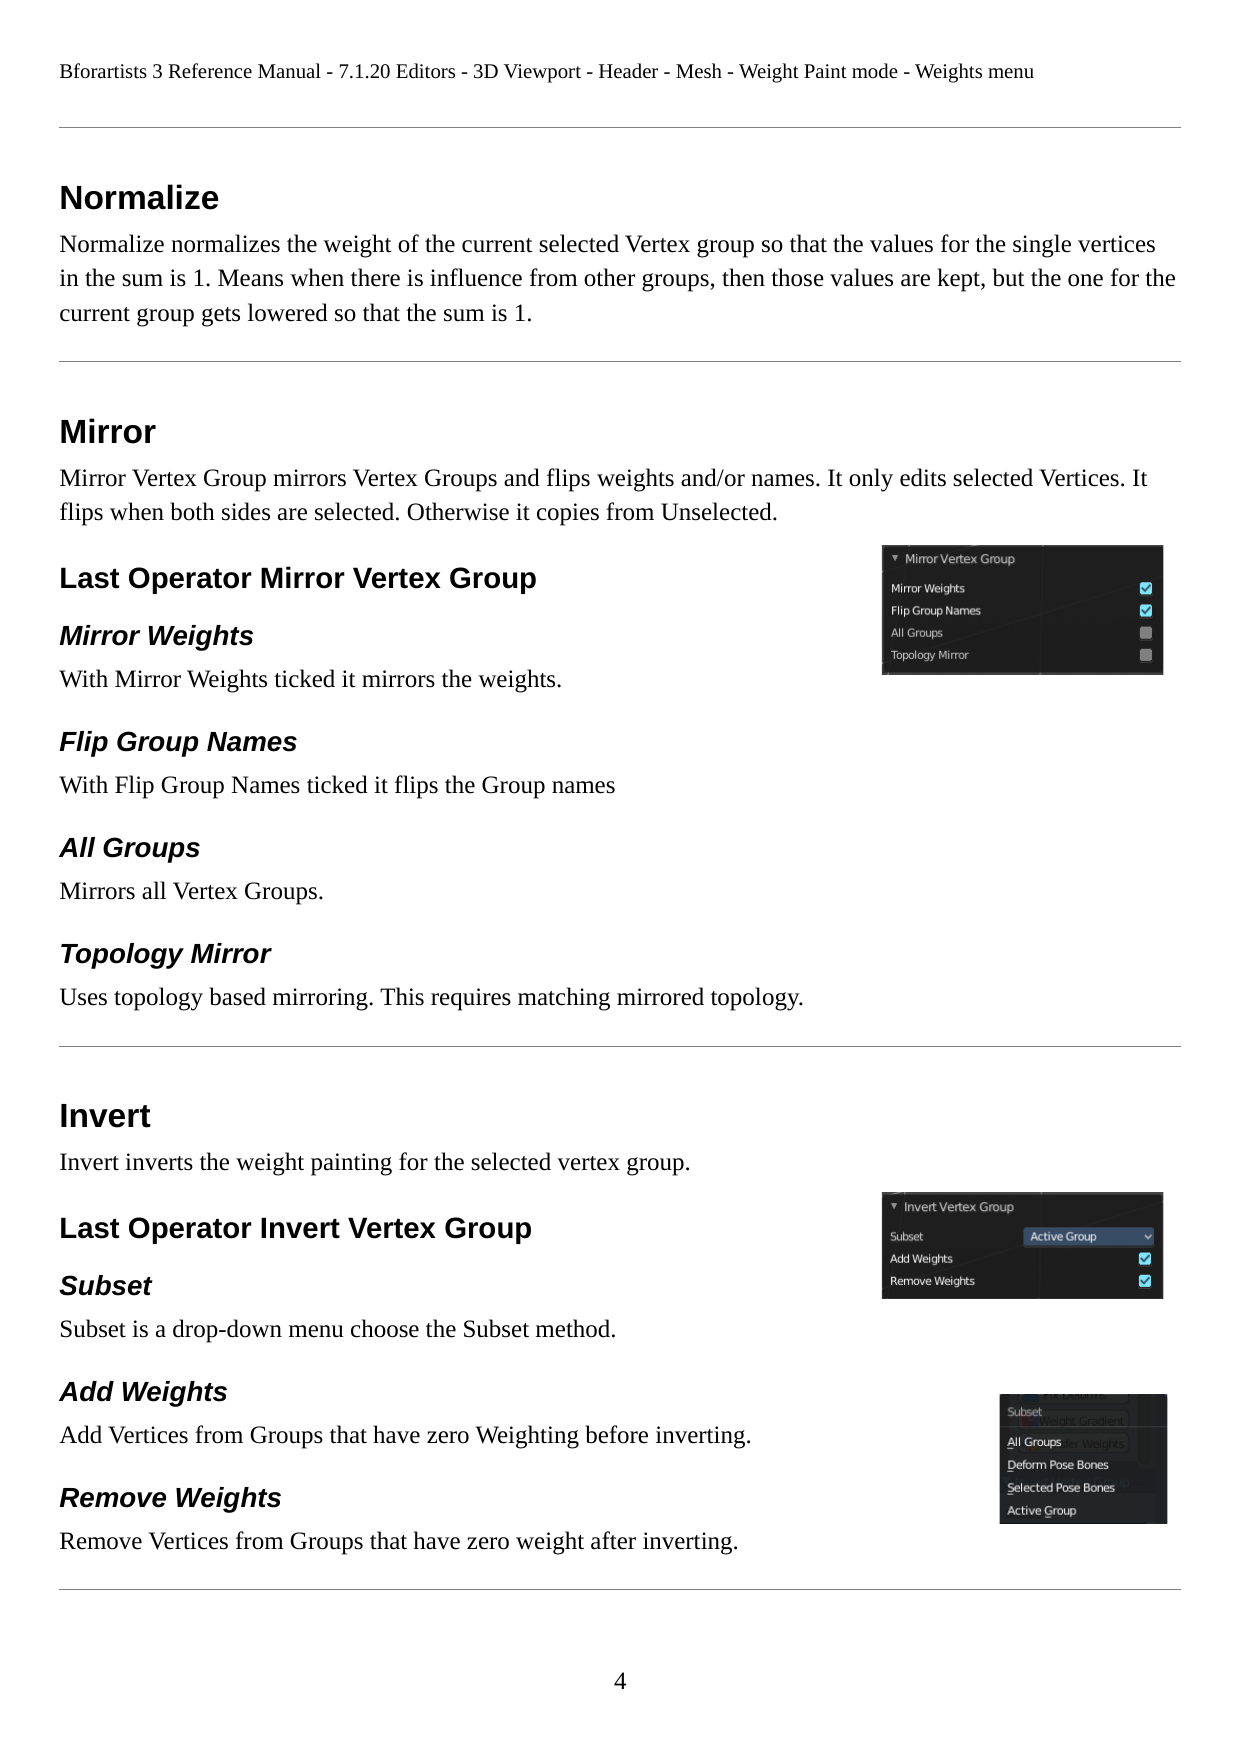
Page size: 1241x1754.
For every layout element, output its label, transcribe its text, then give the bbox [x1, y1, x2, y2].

subtitle Invert [59, 1096, 1181, 1135]
subtitle Remove Weights [59, 1481, 999, 1513]
subtitle [1168, 1481, 1181, 1513]
text Normalize normalizes the weight of the current selected Vertex group so that the values for the single vertices in the sum is 1. Means when there is influence from other groups, then those values are kept, but the one for the current group gets lowered so that the sum is 1. [59, 229, 1181, 326]
text Remove Vertices from Groups that have zero weight after inverting. [59, 1526, 1181, 1554]
picture [881, 1192, 1164, 1299]
subtitle All Groups [59, 832, 1181, 863]
picture [881, 545, 1164, 675]
subtitle Last Operator Mirror Vertex Group [59, 561, 881, 595]
subtitle Last Operator Invert Vertex Group [59, 1211, 881, 1244]
text Mirrors all Vertex Groups. [59, 876, 1181, 905]
subtitle Subset [59, 1269, 1181, 1301]
picture [999, 1394, 1168, 1524]
subtitle Topology Mirror [59, 938, 1181, 969]
subtitle Add Weights [59, 1376, 1181, 1407]
subtitle Mirror Weights [59, 620, 881, 652]
text Subset is a drop-down menu choose the Subset method. [59, 1314, 1181, 1343]
text With Mirror Weights ticked it mirrors the weights. [59, 664, 1181, 693]
text Mirror Vertex Group mirrors Vertex Groups and flips weights and/or names. It only edits selected Vertices. It flips when both sides are selected. Otherwise it copies from Unselected. [59, 463, 1181, 526]
text Add Vertices from Groups that have zero Weighting before inverting. [59, 1420, 999, 1449]
subtitle Mirror [59, 412, 1181, 450]
text With Flip Group Names ticked it flips the Group names [59, 770, 1181, 799]
subtitle Normalize [59, 178, 1181, 216]
subtitle Flip Group Names [59, 726, 1181, 758]
text Uses topology based mirroring. This requires matching mirrored topology. [59, 982, 1181, 1011]
text Invert inverts the weight painting for the selected vertex group. [59, 1147, 1181, 1176]
subtitle [1164, 620, 1181, 652]
